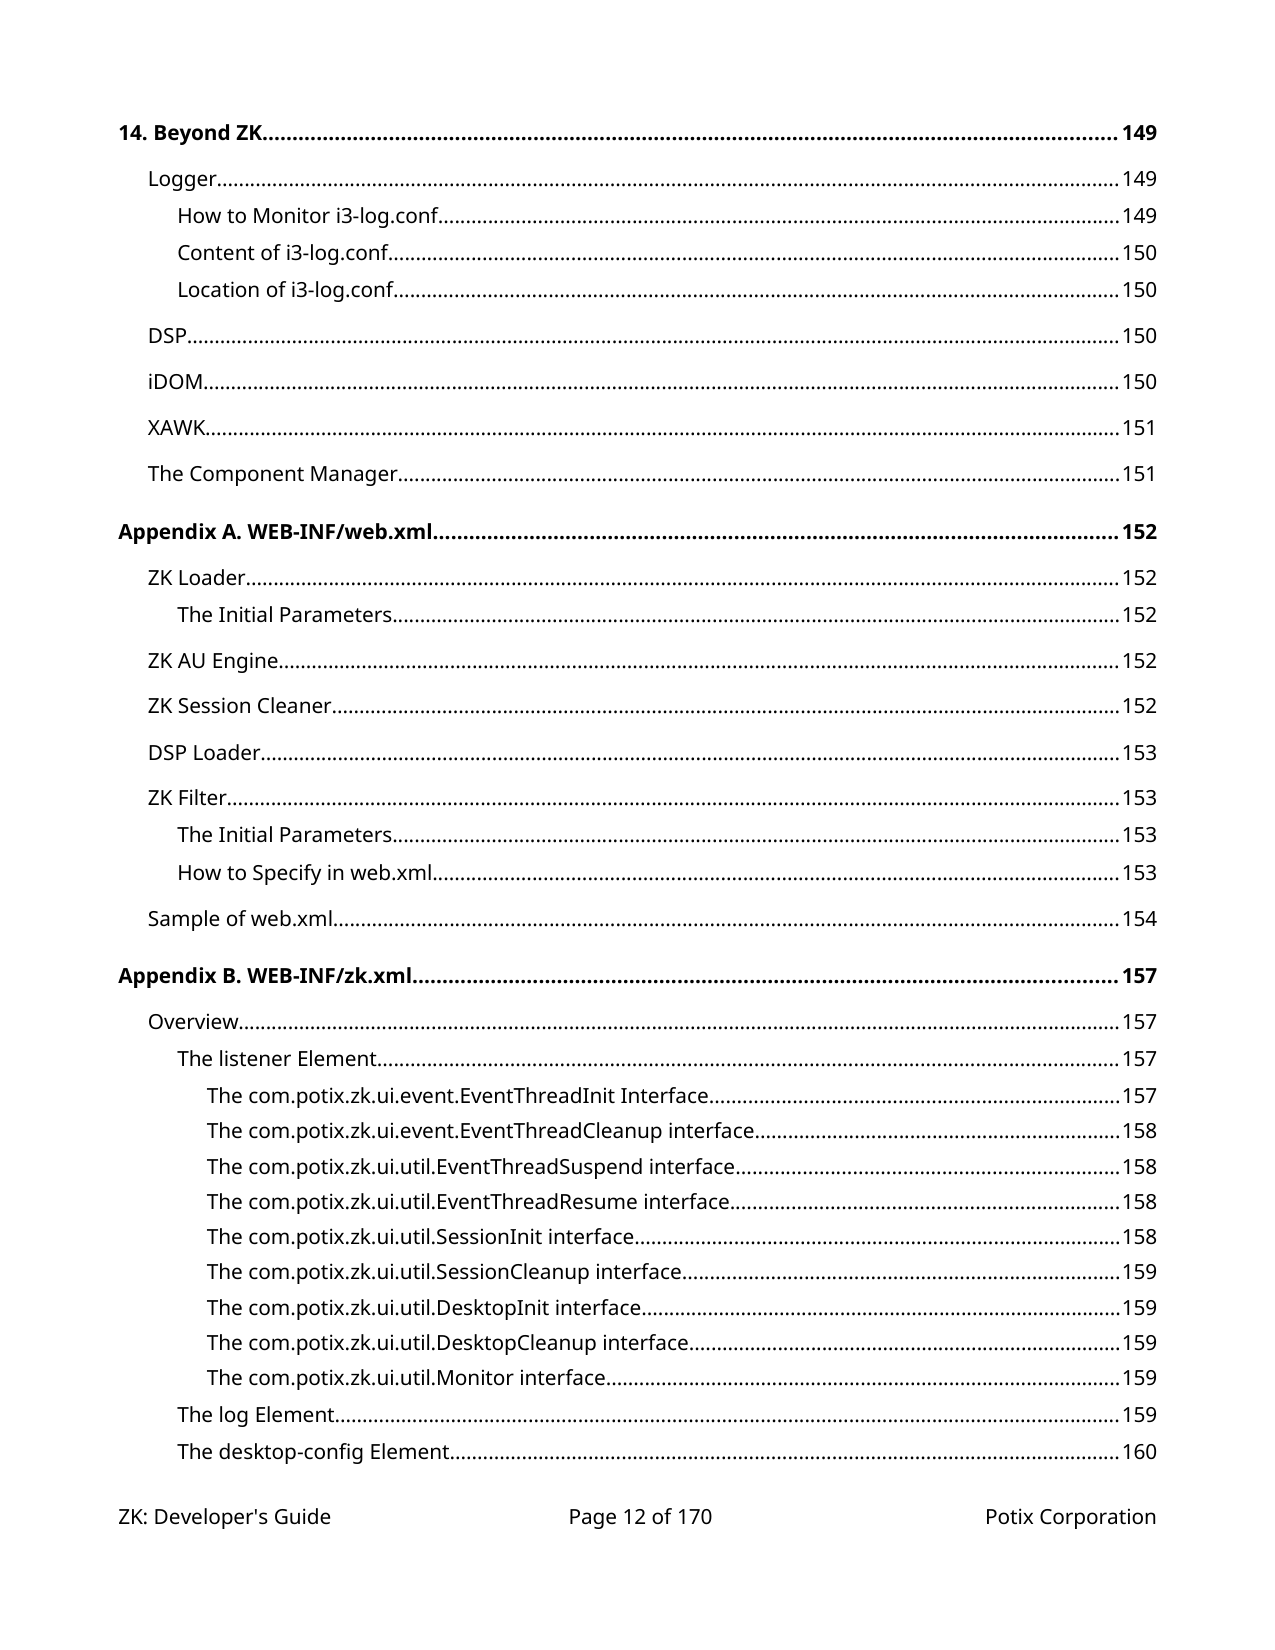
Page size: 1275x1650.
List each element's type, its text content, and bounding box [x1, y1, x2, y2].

text ZK Session Cleaner 152 [148, 692, 1157, 720]
text The Initial Parameters 152 [177, 600, 1157, 628]
text How to Specify in web.xml 153 [177, 858, 1157, 886]
text 14. Beyond ZK 149 [118, 118, 1157, 146]
text The log Element 159 [177, 1400, 1157, 1428]
text ZK AU Engine 152 [148, 646, 1157, 674]
text XAWK 151 [148, 413, 1157, 441]
text Content of i3-log.conf 150 [177, 238, 1157, 266]
text Overview 157 [148, 1007, 1157, 1036]
text Appendix A. WEB-INF/web.xml 152 [118, 517, 1157, 545]
text The com.potix.zk.ui.util.DesktopInit interface 159 [207, 1293, 1157, 1321]
text The com.potix.zk.ui.util.DesktopCleanup interface 159 [207, 1328, 1157, 1356]
text Location of i3-log.conf 150 [177, 275, 1157, 303]
text DSP 150 [148, 321, 1157, 349]
text The com.potix.zk.ui.util.EventThreadSuspend interface 158 [207, 1152, 1157, 1180]
text The com.potix.zk.ui.util.EventThreadResume interface 158 [207, 1187, 1157, 1215]
text How to Monitor i3-log.conf 149 [177, 201, 1157, 229]
text Sample of web.xml 154 [148, 904, 1157, 932]
text The com.potix.zk.ui.event.EventThreadInit Interface 157 [207, 1081, 1157, 1110]
text DSP Loader 153 [148, 738, 1157, 766]
text The Initial Parameters 153 [177, 821, 1157, 849]
text The listener Element 157 [177, 1044, 1157, 1073]
text Appendix B. WEB-INF/zk.xml 157 [118, 961, 1157, 989]
text ZK Loader 152 [148, 563, 1157, 591]
text iDOM 150 [148, 367, 1157, 395]
text The com.potix.zk.ui.util.Monitor interface 159 [207, 1363, 1157, 1391]
text The Component Manager 151 [148, 459, 1157, 487]
text ZK Filter 153 [148, 783, 1157, 812]
text The com.potix.zk.ui.util.SessionInit interface 158 [207, 1222, 1157, 1251]
text Logger 149 [148, 164, 1157, 192]
text The com.potix.zk.ui.event.EventThreadCleanup interface 158 [207, 1117, 1157, 1145]
text The desktop-config Element 160 [177, 1437, 1157, 1466]
text The com.potix.zk.ui.util.SessionCleanup interface 159 [207, 1257, 1157, 1286]
